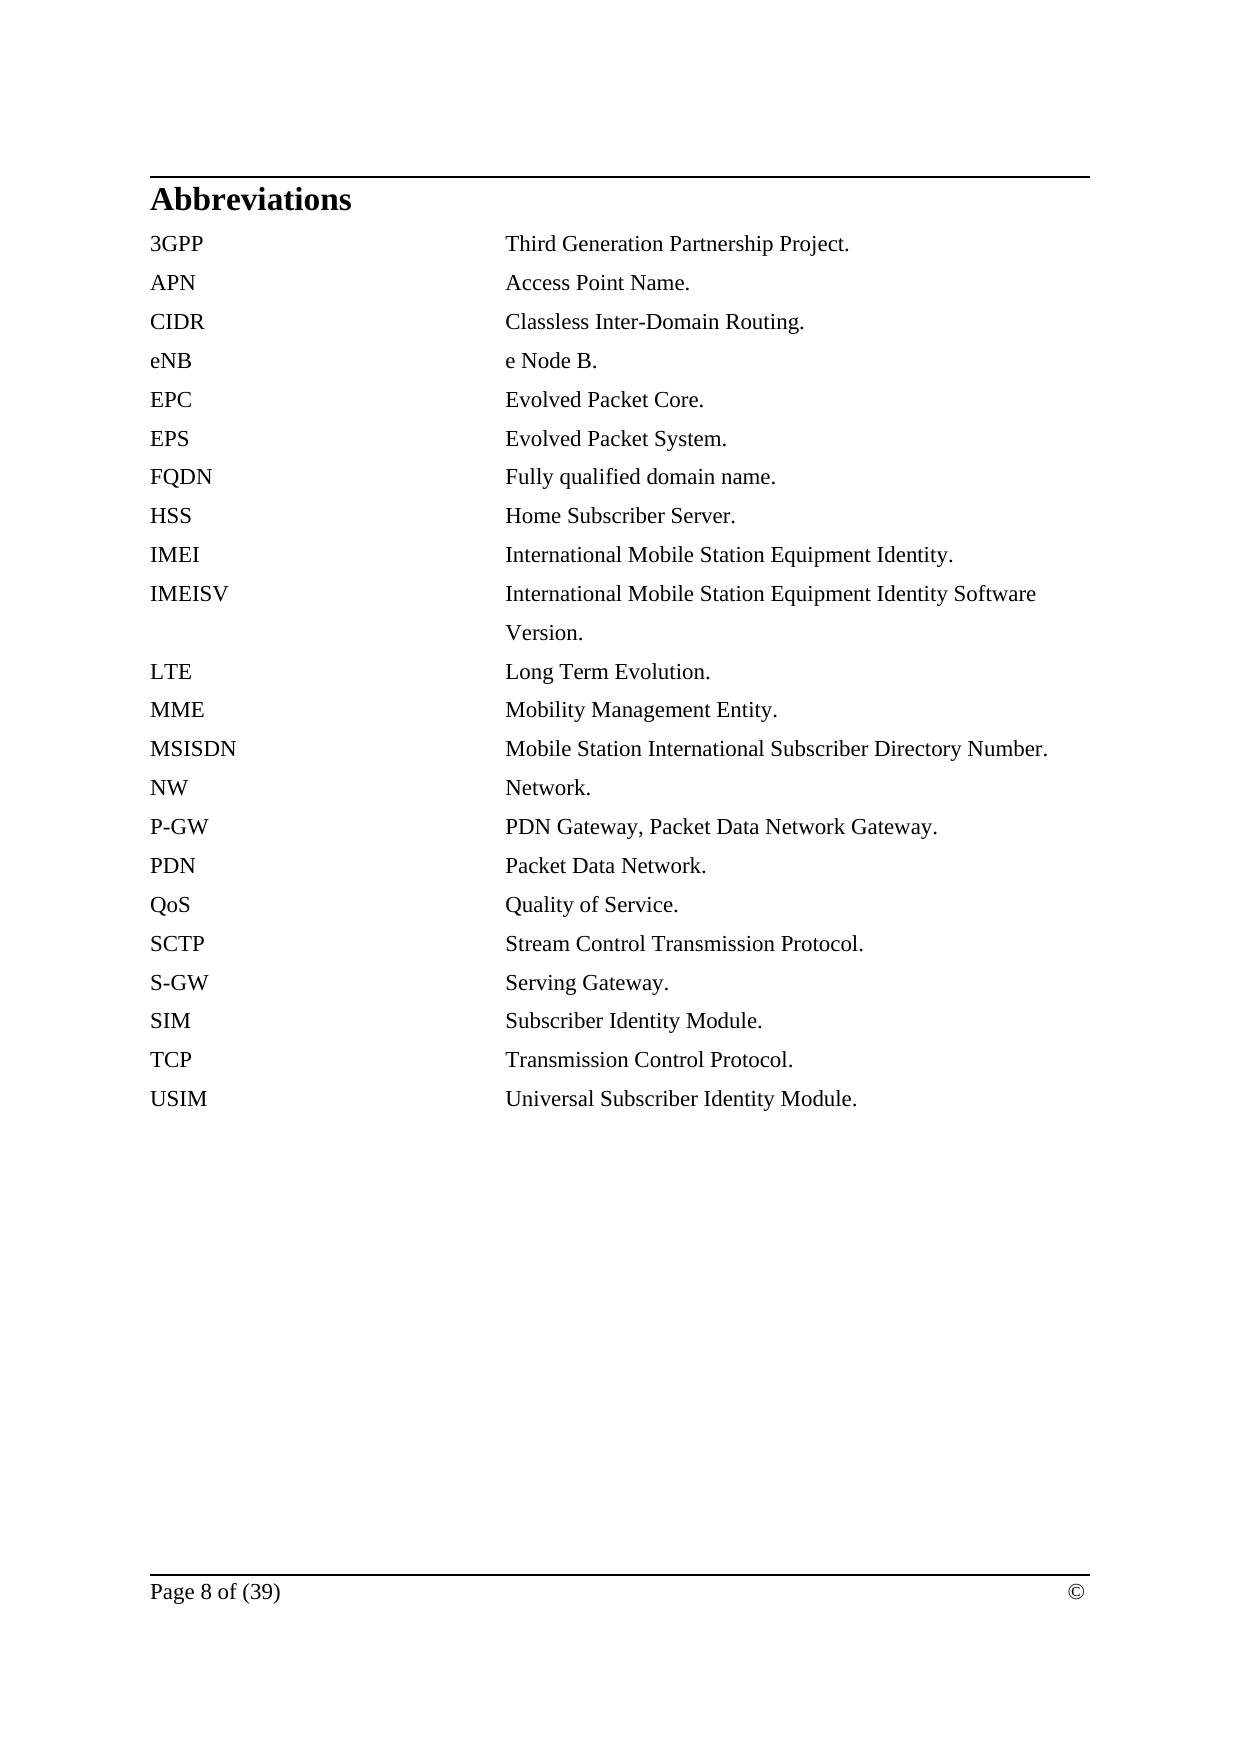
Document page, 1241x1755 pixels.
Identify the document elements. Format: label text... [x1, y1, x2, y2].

text MSISDN Mobile Station International Subscriber Directory Number. [150, 735, 1090, 762]
text PDN Packet Data Network. [150, 852, 1090, 878]
text USIM Universal Subscriber Identity Module. [150, 1085, 1090, 1111]
text MME Mobility Management Entity. [150, 697, 1090, 723]
subtitle Abbreviations [150, 179, 1090, 218]
text SCTP Stream Control Transmission Protocol. [150, 930, 1090, 956]
text HSS Home Subscriber Server. [150, 502, 1090, 529]
text Version. [150, 619, 1090, 645]
text S-GW Serving Gateway. [150, 968, 1090, 995]
text EPS Evolved Packet System. [150, 424, 1090, 451]
text SIM Subscriber Identity Module. [150, 1007, 1090, 1034]
text FQDN Fully qualified domain name. [150, 463, 1090, 490]
text EPC Evolved Packet Core. [150, 386, 1090, 412]
text CIDR Classless Inter-Domain Routing. [150, 308, 1090, 334]
text IMEI International Mobile Station Equipment Identity. [150, 541, 1090, 567]
text QoS Quality of Service. [150, 891, 1090, 917]
text eNB e Node B. [150, 347, 1090, 373]
text APN Access Point Name. [150, 269, 1090, 296]
text P-GW PDN Gateway, Packet Data Network Gateway. [150, 813, 1090, 839]
text LTE Long Term Evolution. [150, 658, 1090, 684]
text NW Network. [150, 774, 1090, 801]
text 3GPP Third Generation Partnership Project. [150, 230, 1090, 257]
text TCP Transmission Control Protocol. [150, 1046, 1090, 1073]
text IMEISV International Mobile Station Equipment Identity Software [150, 580, 1090, 606]
